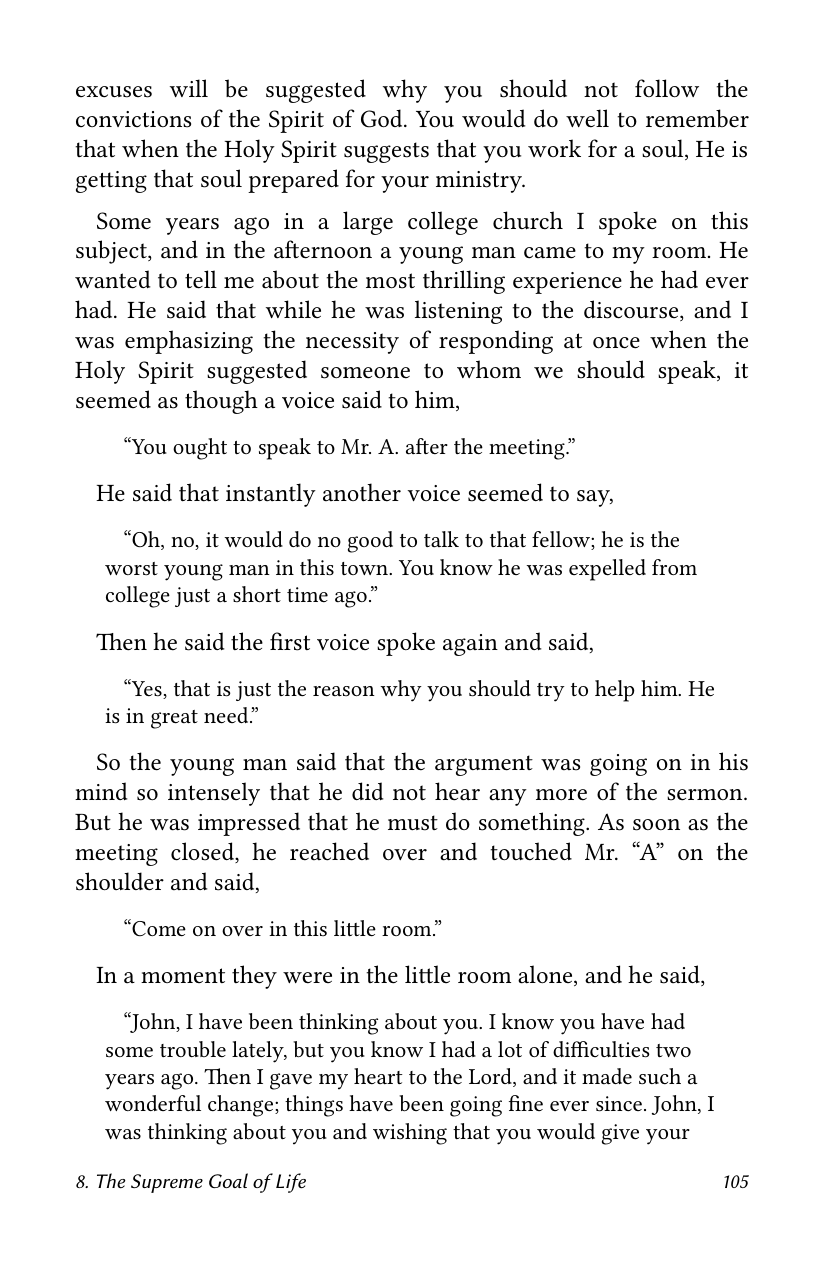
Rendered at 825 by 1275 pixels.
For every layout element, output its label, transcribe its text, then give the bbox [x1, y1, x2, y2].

text “You ought to speak to Mr. A. after the meeting.” [105, 434, 720, 460]
text excuses will be suggested why you should not follow the convictions of the Spirit of God. You would do well to remember that when the Holy Spirit suggests that you work for a soul, He is getting that soul prepared for your ministry. [75, 75, 750, 193]
text “John, I have been thinking about you. I know you have had some trouble lately, but you know I had a lot of difficulties two years ago. Then I gave my heart to the Lord, and it made such a wonderful change; things have been going fine ever since. John, I was thinking about you and wishing that you would give your [105, 1009, 720, 1145]
text In a moment they were in the little room alone, and he said, [75, 961, 750, 990]
text “Yes, that is just the reason why you should try to help him. He is in great need.” [105, 675, 720, 729]
text “Come on over in this little room.” [105, 916, 720, 942]
text “Oh, no, it would do no good to talk to that fellow; he is the worst young man in this town. You know he was expelled from college just a short time ago.” [105, 527, 720, 608]
text Then he said the first voice spoke again and said, [75, 627, 750, 656]
text He said that instantly another voice seemed to say, [75, 479, 750, 508]
text So the young man said that the argument was going on in his mind so intensely that he did not hear any more of the sermon. But he was impressed that he must do something. As soon as the meeting closed, he reached over and touched Mr. “A” on the shoulder and said, [75, 748, 750, 896]
text Some years ago in a large college church I spoke on this subject, and in the afternoon a young man came to my room. He wanted to tell me about the most thrilling experience he had ever had. He said that while he was listening to the discourse, and I was emphasizing the necessity of responding at once when the Holy Spirit suggested someone to whom we should speak, it seemed as though a voice said to him, [75, 207, 750, 414]
